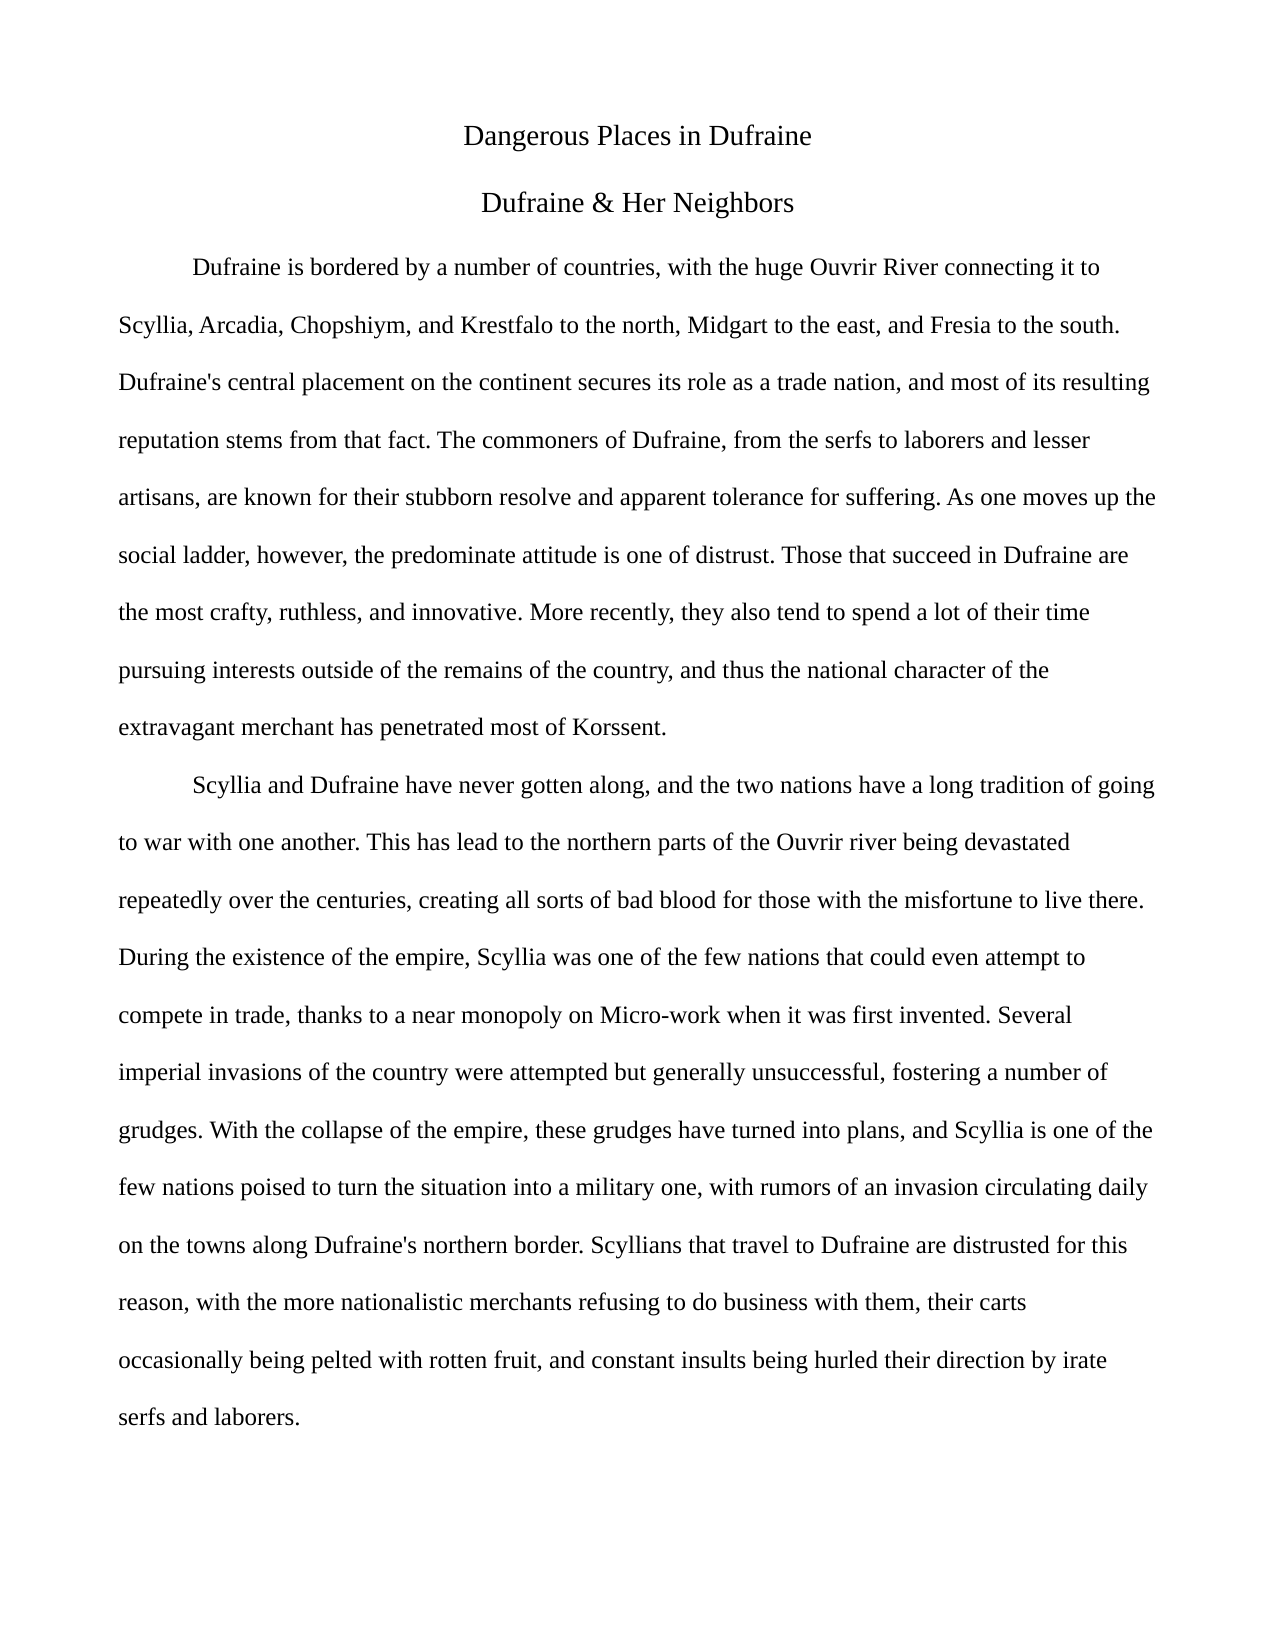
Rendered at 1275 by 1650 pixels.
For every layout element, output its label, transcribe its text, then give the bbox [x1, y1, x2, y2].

text Dufraine is bordered by a number of countries, with the huge Ouvrir River connecting it to Scyllia, Arcadia, Chopshiym, and Krestfalo to the north, Midgart to the east, and Fresia to the south. Dufraine's central placement on the continent secures its role as a trade nation, and most of its resulting reputation stems from that fact. The commoners of Dufraine, from the serfs to laborers and lesser artisans, are known for their stubborn resolve and apparent tolerance for suffering. As one moves up the social ladder, however, the predominate attitude is one of distrust. Those that succeed in Dufraine are the most crafty, ruthless, and innovative. More recently, they also tend to spend a lot of their time pursuing interests outside of the remains of the country, and thus the national character of the extravagant merchant has penetrated most of Korssent. [118, 252, 1157, 741]
text Scyllia and Dufraine have never gotten along, and the two nations have a long tradition of going to war with one another. This has lead to the northern parts of the Ouvrir river being devastated repeatedly over the centuries, creating all sorts of bad blood for those with the misfortune to live there. During the existence of the empire, Scyllia was one of the few nations that could even attempt to compete in trade, thanks to a near monopoly on Micro-work when it was first invented. Several imperial invasions of the country were attempted but generally unsuccessful, fostering a number of grudges. With the collapse of the empire, these grudges have turned into plans, and Scyllia is one of the few nations poised to turn the situation into a military one, with rumors of an invasion circulating daily on the towns along Dufraine's northern border. Scyllians that travel to Dufraine are distrusted for this reason, with the more nationalistic merchants refusing to do business with them, their carts occasionally being pelted with rotten fruit, and constant insults being hurled their direction by irate serfs and laborers. [118, 770, 1157, 1431]
text Dangerous Places in Dufraine [118, 118, 1157, 152]
text Dufraine & Her Neighbors [118, 185, 1157, 219]
